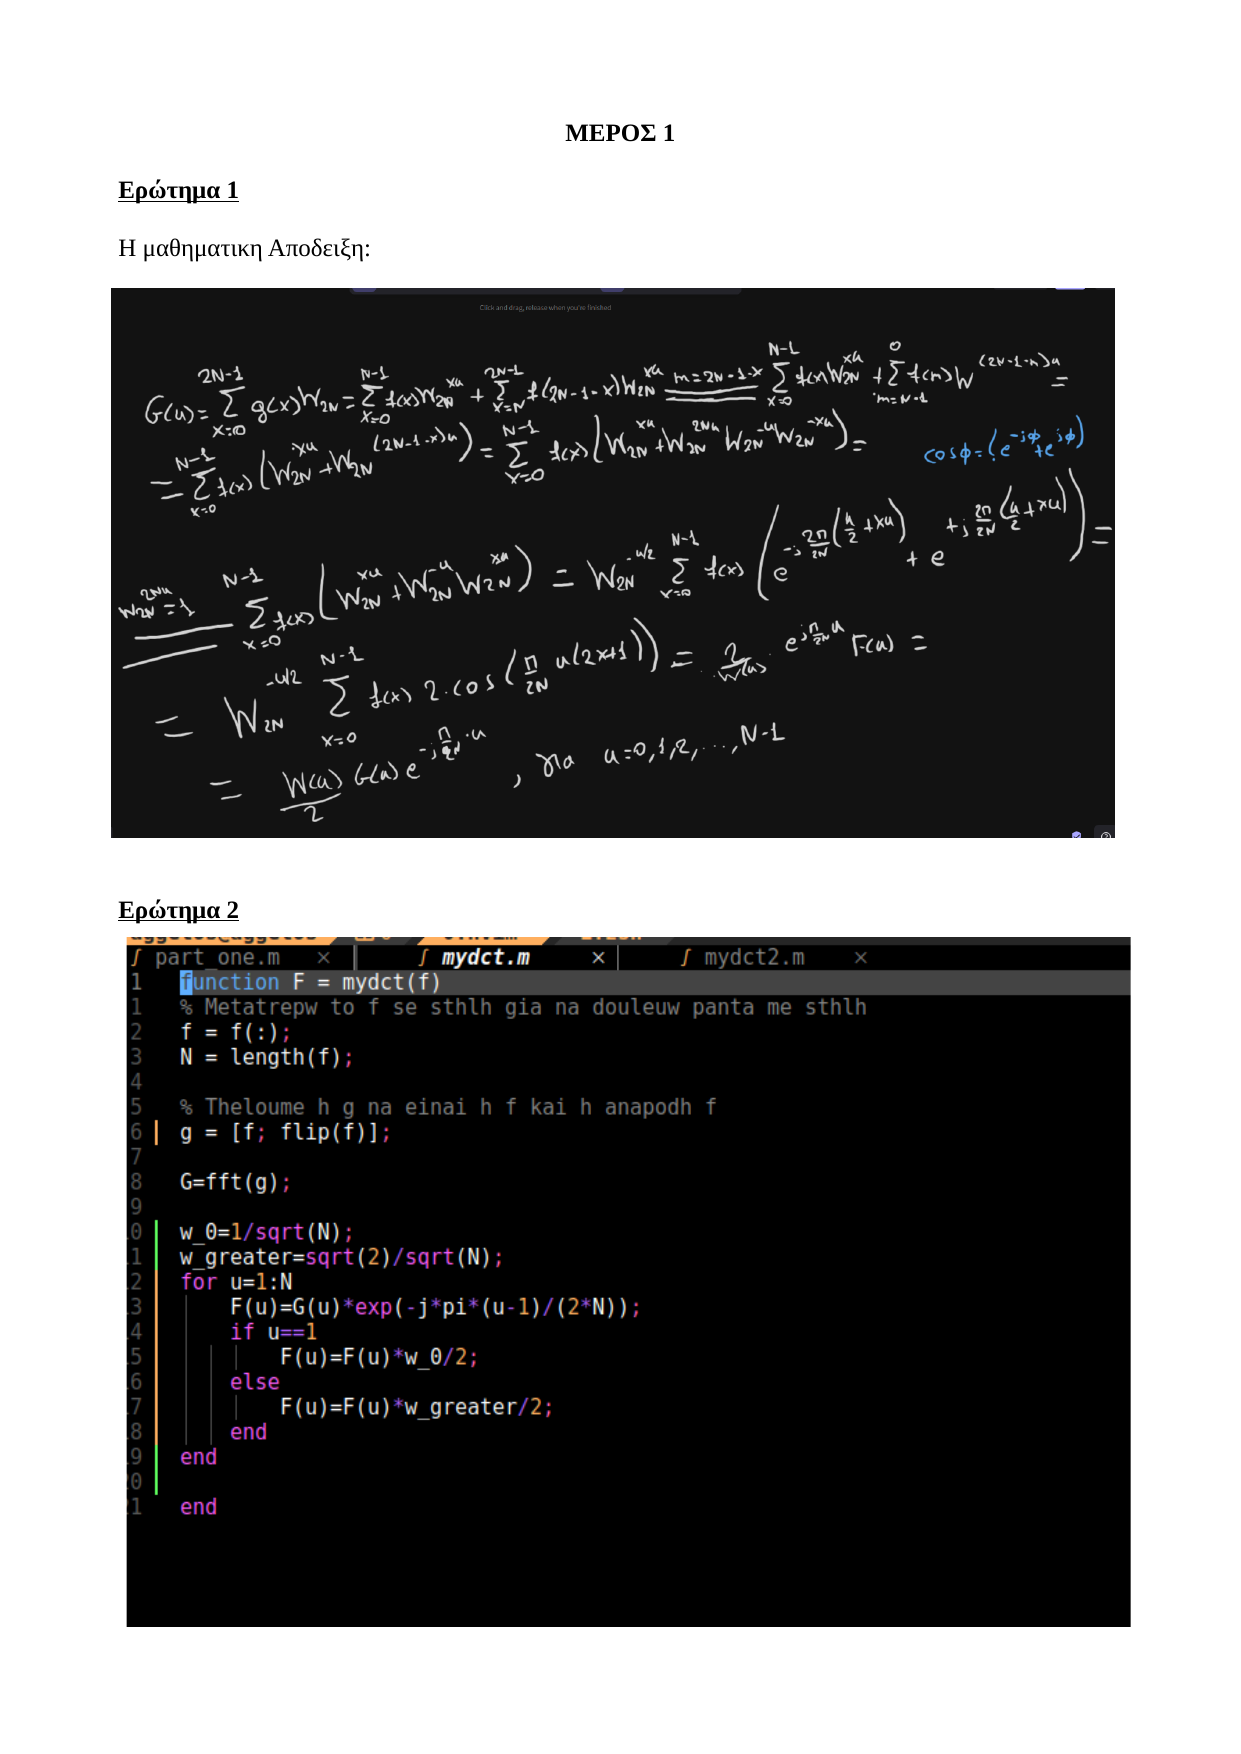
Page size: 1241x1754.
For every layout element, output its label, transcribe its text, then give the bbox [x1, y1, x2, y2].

picture [126, 937, 1131, 1627]
text Η μαθηματικη Αποδειξη: [118, 233, 1122, 262]
picture [111, 288, 1115, 838]
text Ερώτημα 2 [118, 895, 1122, 924]
text Ερώτημα 1 [118, 176, 1122, 204]
text ΜΕΡΟΣ 1 [118, 118, 1122, 147]
